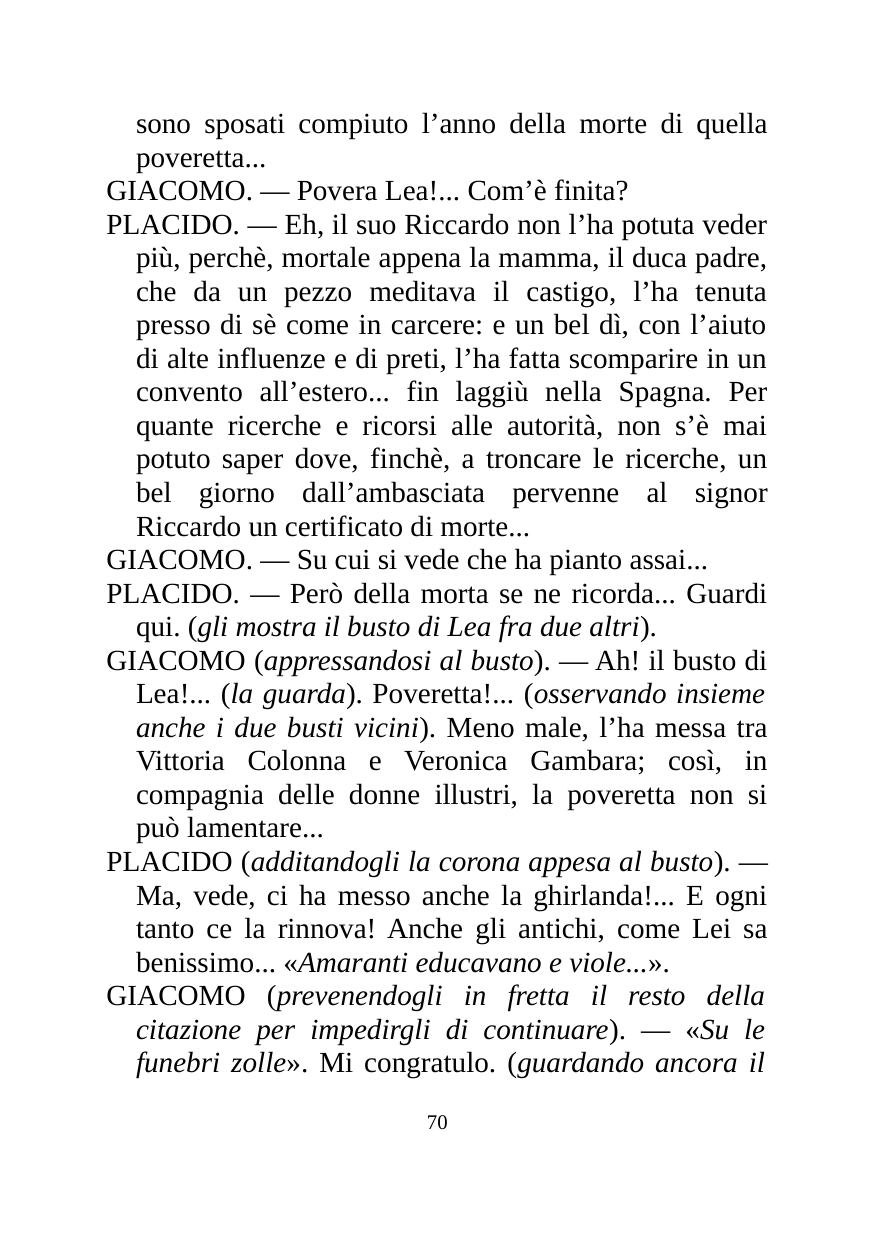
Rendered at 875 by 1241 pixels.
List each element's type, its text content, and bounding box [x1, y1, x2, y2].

text PLACIDO. — Eh, il suo Riccardo non l’ha potuta veder più, perchè, mortale appena la mamma, il duca padre, che da un pezzo meditava il castigo, l’ha tenuta presso di sè come in carcere: e un bel dì, con l’aiuto di alte influenze e di preti, l’ha fatta scomparire in un convento all’estero... fin laggiù nella Spagna. Per quante ricerche e ricorsi alle autorità, non s’è mai potuto saper dove, finchè, a troncare le ricerche, un bel giorno dall’ambasciata pervenne al signor Riccardo un certificato di morte... [106, 207, 768, 542]
text sono sposati compiuto l’anno della morte di quella poveretta... [106, 106, 768, 173]
text GIACOMO. — Su cui si vede che ha pianto assai... [106, 542, 768, 576]
text GIACOMO (prevenendogli in fretta il resto della citazione per impedirgli di continuare). — «Su le funebri zolle». Mi congratulo. (guardando ancora il [106, 978, 768, 1079]
text GIACOMO (appressandosi al busto). — Ah! il busto di Lea!... (la guarda). Poveretta!... (osservando insieme anche i due busti vicini). Meno male, l’ha messa tra Vittoria Colonna e Veronica Gambara; così, in compagnia delle donne illustri, la poveretta non si può lamentare... [106, 643, 768, 844]
text PLACIDO (additandogli la corona appesa al busto). — Ma, vede, ci ha messo anche la ghirlanda!... E ogni tanto ce la rinnova! Anche gli antichi, come Lei sa benissimo... «Amaranti educavano e viole...». [106, 844, 768, 978]
text GIACOMO. — Povera Lea!... Com’è finita? [106, 173, 768, 207]
text PLACIDO. — Però della morta se ne ricorda... Guardi qui. (gli mostra il busto di Lea fra due altri). [106, 576, 768, 643]
